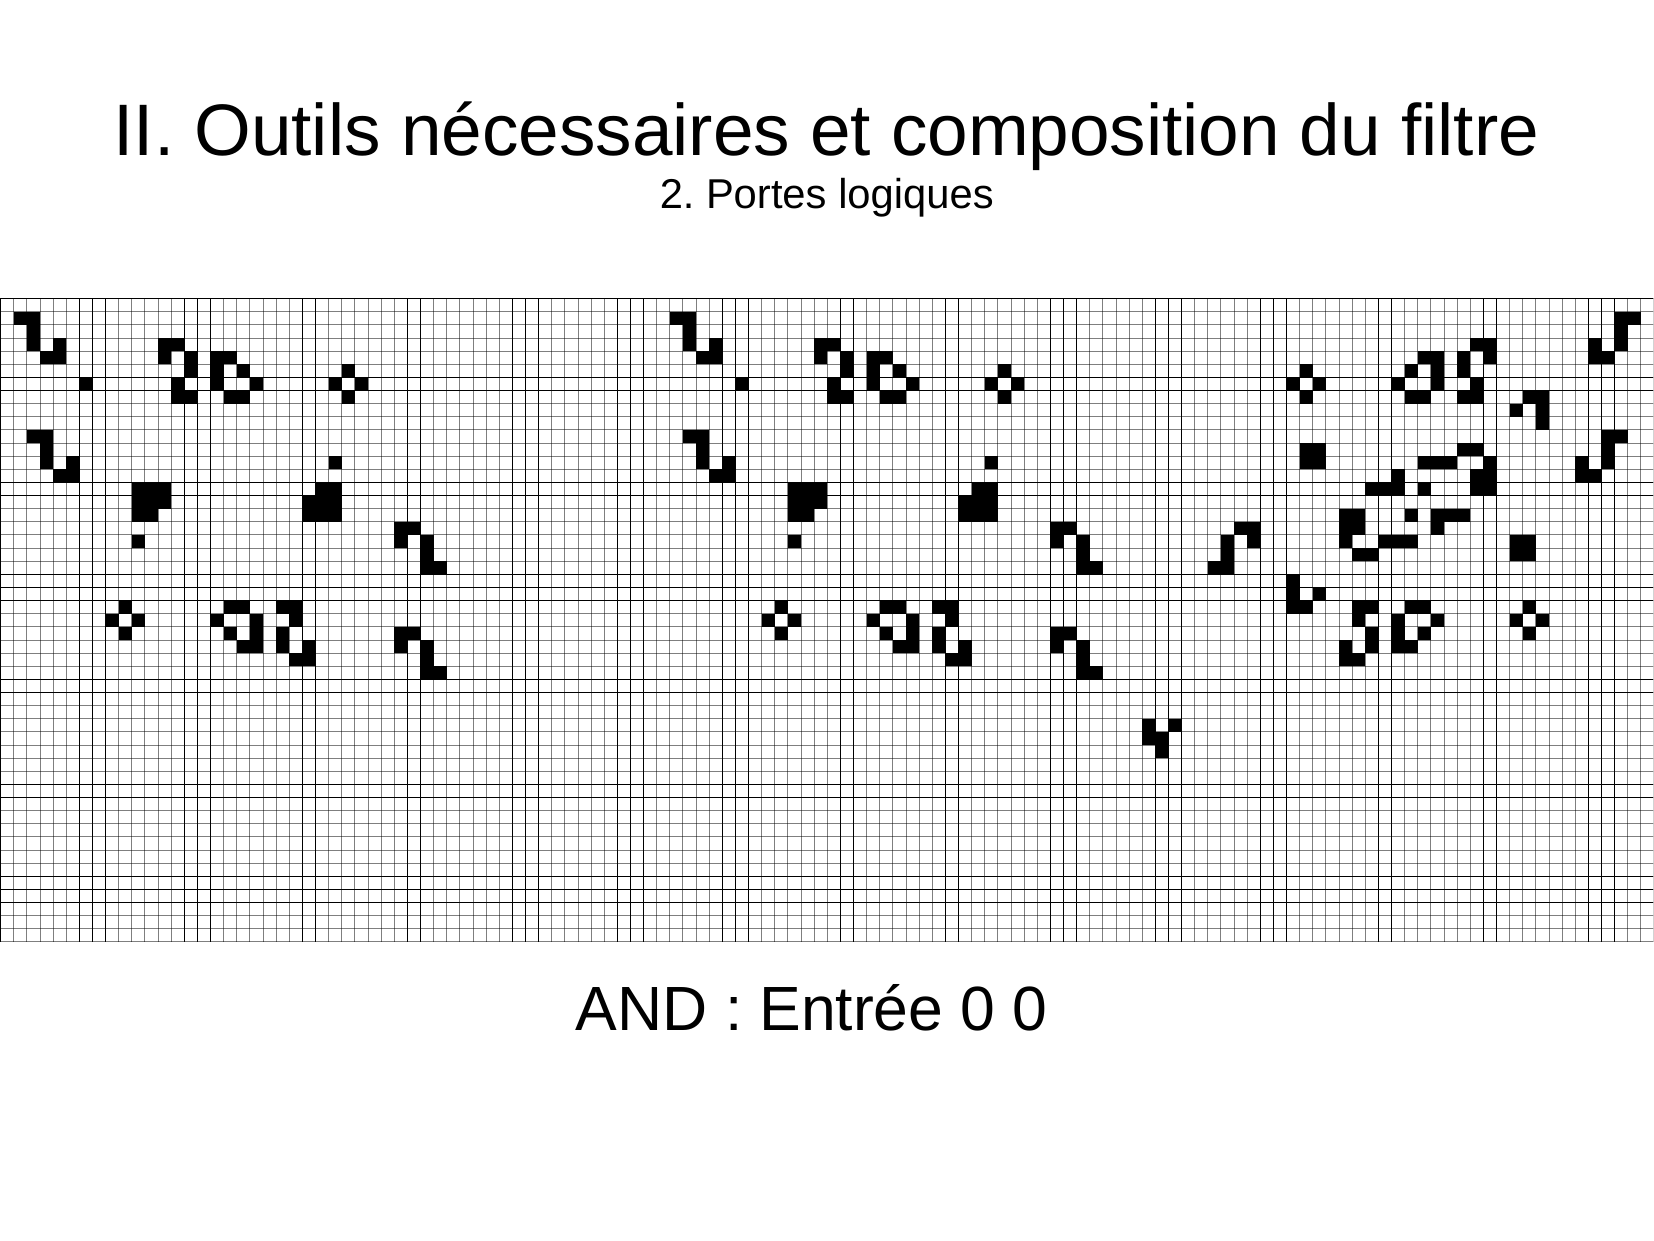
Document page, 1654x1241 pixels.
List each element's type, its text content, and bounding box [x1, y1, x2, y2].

title II. Outils nécessaires et composition du filtre 2. Portes logiques [82, 49, 1571, 257]
text_box AND : Entrée 0 0 [561, 966, 1063, 1052]
picture [0, 298, 1654, 942]
